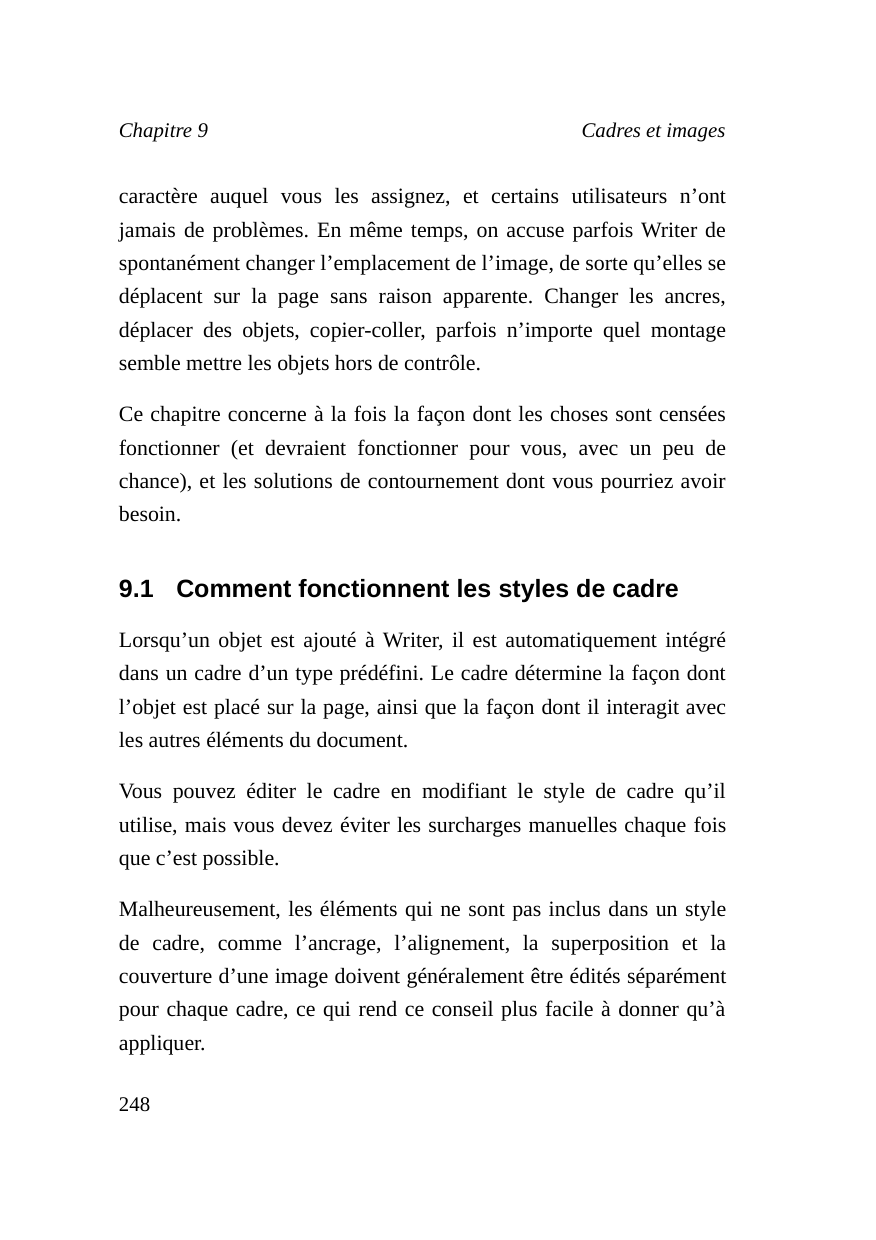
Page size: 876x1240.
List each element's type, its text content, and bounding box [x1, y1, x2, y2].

text Malheureusement, les éléments qui ne sont pas inclus dans un style de cadre, comme l’ancrage, l’alignement, la superposition et la couverture d’une image doivent généralement être édités séparément pour chaque cadre, ce qui rend ce conseil plus facile à donner qu’à appliquer. [119, 890, 727, 1057]
text Vous pouvez éditer le cadre en modifiant le style de cadre qu’il utilise, mais vous devez éviter les surcharges manuelles chaque fois que c’est possible. [119, 772, 727, 872]
text Lorsqu’un objet est ajouté à Writer, il est automatiquement intégré dans un cadre d’un type prédéfini. Le cadre détermine la façon dont l’objet est placé sur la page, ainsi que la façon dont il interagit avec les autres éléments du document. [119, 621, 727, 754]
text Ce chapitre concerne à la fois la façon dont les choses sont censées fonctionner (et devraient fonctionner pour vous, avec un peu de chance), et les solutions de contournement dont vous pourriez avoir besoin. [119, 395, 727, 528]
text caractère auquel vous les assignez, et certains utilisateurs n’ont jamais de problèmes. En même temps, on accuse parfois Writer de spontanément changer l’emplacement de l’image, de sorte qu’elles se déplacent sur la page sans raison apparente. Changer les ancres, déplacer des objets, copier-coller, parfois n’importe quel montage semble mettre les objets hors de contrôle. [119, 177, 727, 377]
subtitle Comment fonctionnent les styles de cadre [119, 571, 727, 604]
